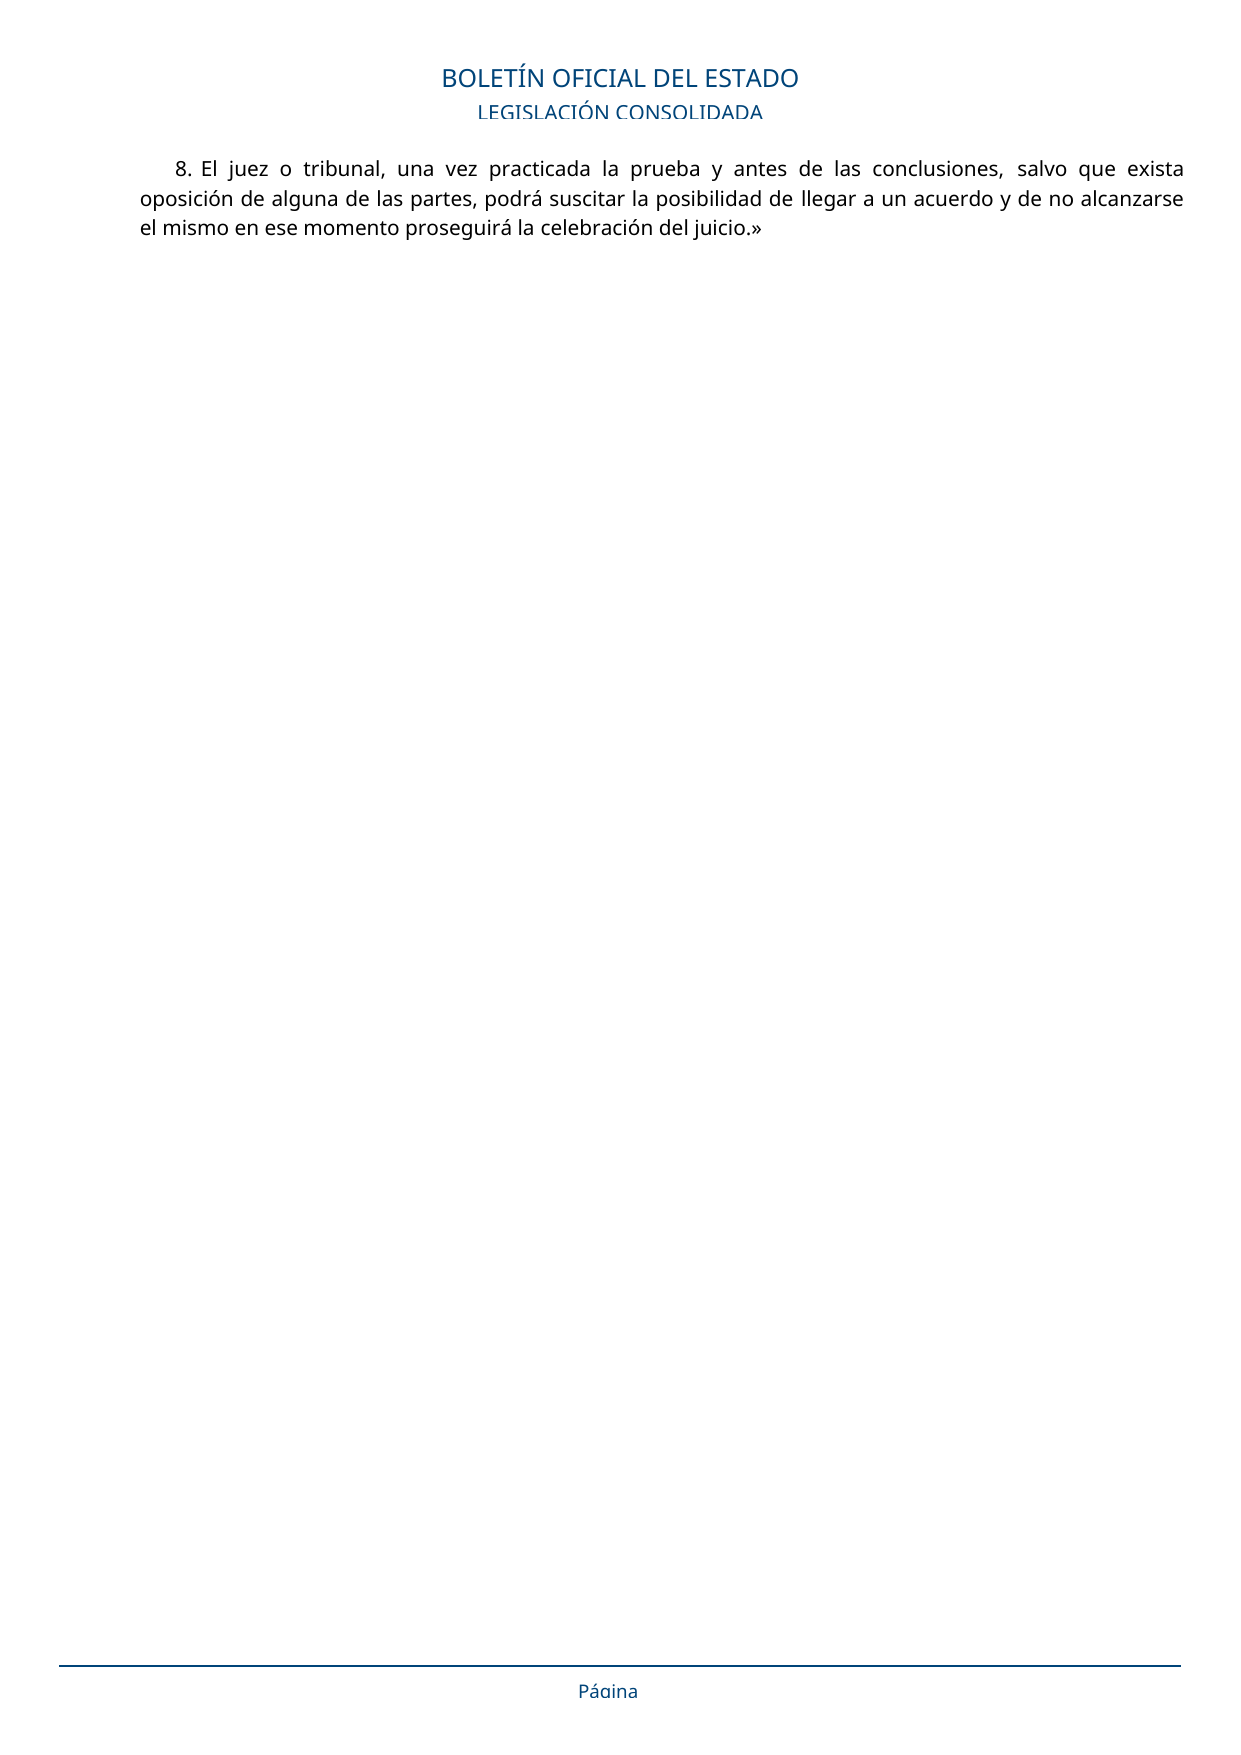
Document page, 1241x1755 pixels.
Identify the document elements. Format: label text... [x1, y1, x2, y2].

list El juez o tribunal, una vez practicada la prueba y antes de las conclusiones, salvo que exista oposición de alguna de las partes, podrá suscitar la posibilidad de llegar a un acuerdo y de no alcanzarse el mismo en ese momento proseguirá la celebración del juicio.» [139, 154, 1184, 241]
